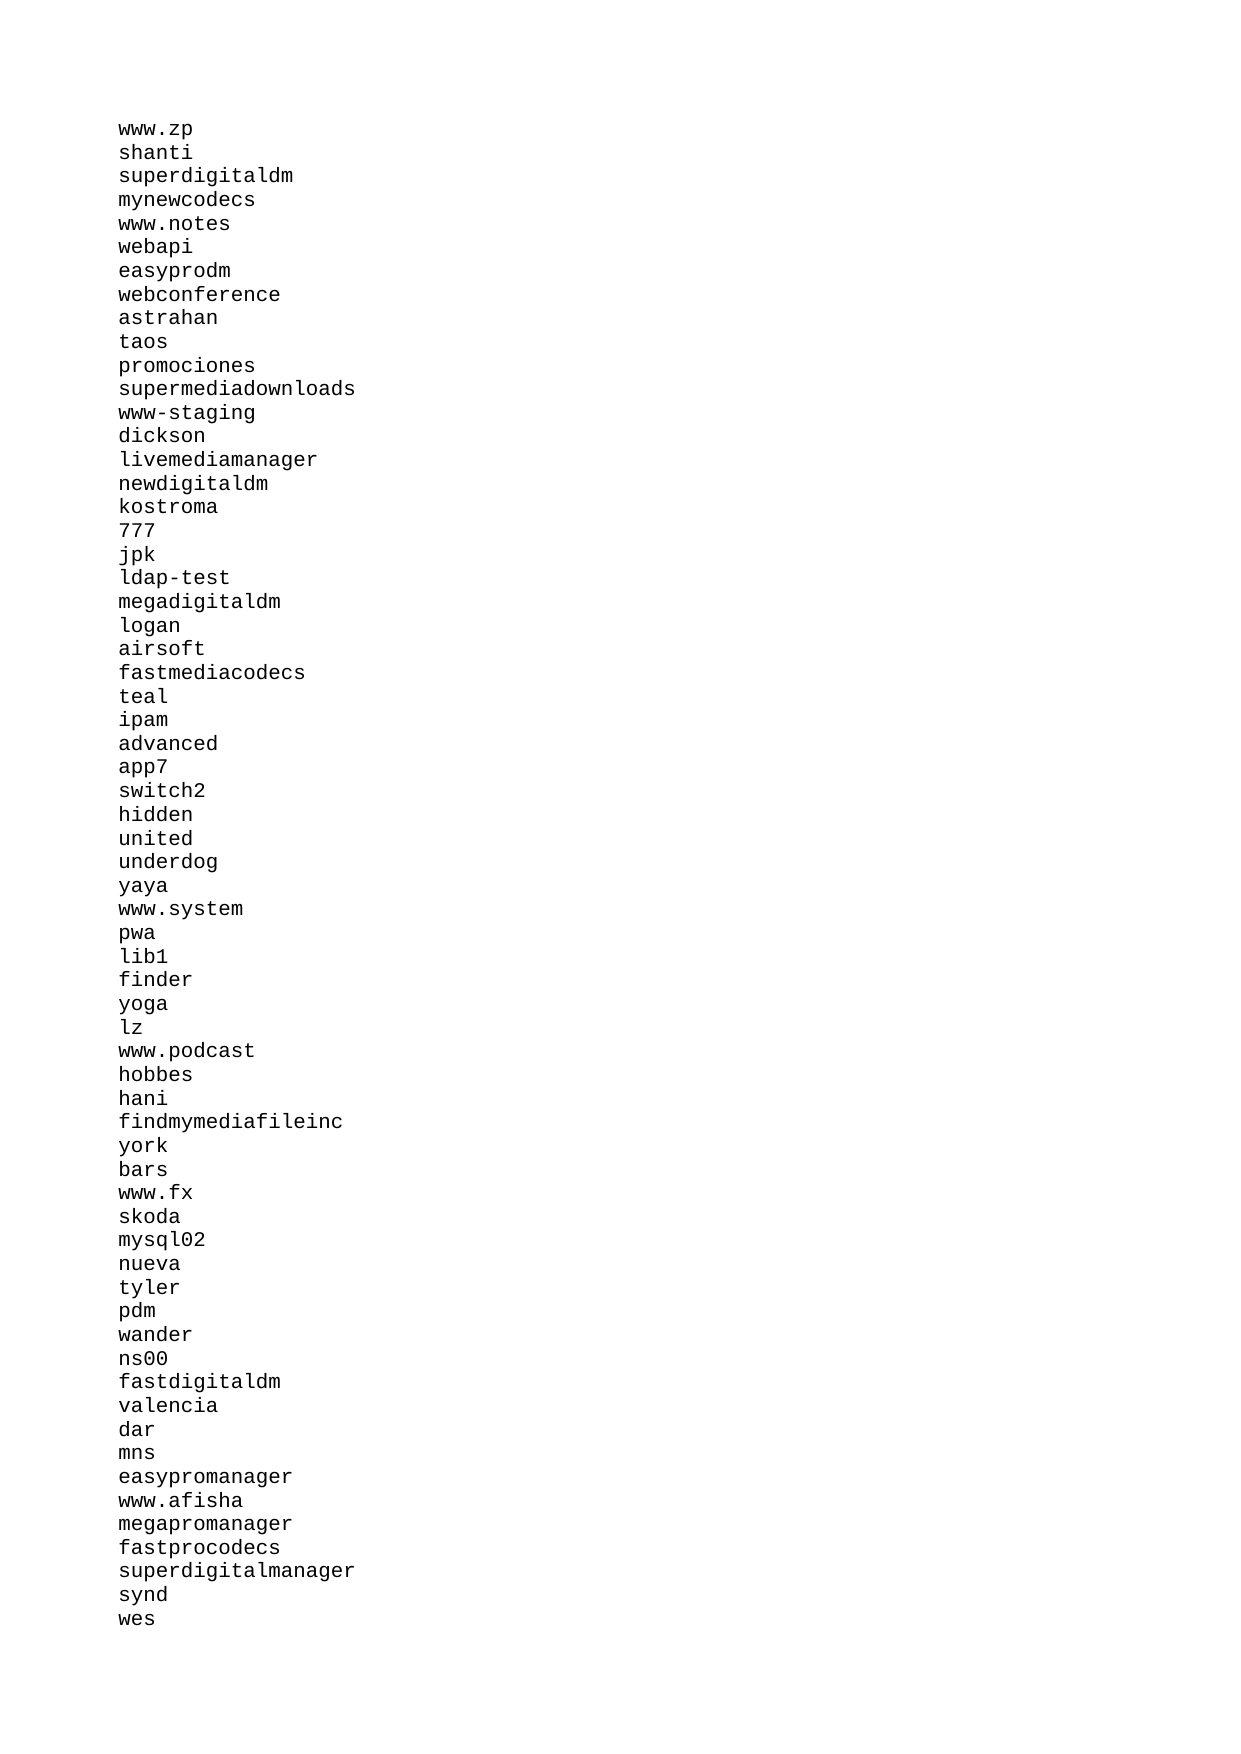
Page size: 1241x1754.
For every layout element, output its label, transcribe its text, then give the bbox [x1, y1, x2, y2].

text skoda [118, 1206, 1122, 1229]
text newdigitaldm [118, 473, 1122, 496]
text mynewcodecs [118, 189, 1122, 213]
text www.notes [118, 213, 1122, 236]
text york [118, 1135, 1122, 1158]
text wes [118, 1608, 1122, 1631]
text www.zp [118, 118, 1122, 142]
text taos [118, 331, 1122, 354]
text united [118, 827, 1122, 851]
text yoga [118, 993, 1122, 1017]
text 777 [118, 520, 1122, 544]
text app7 [118, 757, 1122, 780]
text supermediadownloads [118, 378, 1122, 402]
text pdm [118, 1300, 1122, 1324]
text switch2 [118, 780, 1122, 804]
text pwa [118, 922, 1122, 946]
text shanti [118, 142, 1122, 165]
text dar [118, 1419, 1122, 1442]
text mns [118, 1442, 1122, 1466]
text yaya [118, 875, 1122, 898]
text nueva [118, 1253, 1122, 1277]
text teal [118, 686, 1122, 709]
text fastmediacodecs [118, 662, 1122, 686]
text jpk [118, 544, 1122, 567]
text www.podcast [118, 1040, 1122, 1064]
text www.fx [118, 1182, 1122, 1206]
text kostroma [118, 496, 1122, 520]
text mysql02 [118, 1229, 1122, 1253]
text synd [118, 1584, 1122, 1608]
text promociones [118, 354, 1122, 378]
text lz [118, 1017, 1122, 1040]
text livemediamanager [118, 449, 1122, 473]
text megadigitaldm [118, 591, 1122, 615]
text hidden [118, 804, 1122, 827]
text easypromanager [118, 1466, 1122, 1489]
text superdigitalmanager [118, 1561, 1122, 1584]
text lib1 [118, 946, 1122, 969]
text bars [118, 1158, 1122, 1182]
text wander [118, 1324, 1122, 1348]
text finder [118, 969, 1122, 993]
text ldap-test [118, 567, 1122, 591]
text airsoft [118, 638, 1122, 662]
text valencia [118, 1395, 1122, 1419]
text www-staging [118, 402, 1122, 426]
text logan [118, 615, 1122, 638]
text superdigitaldm [118, 165, 1122, 189]
text www.system [118, 898, 1122, 922]
text advanced [118, 733, 1122, 757]
text webapi [118, 236, 1122, 260]
text ns00 [118, 1348, 1122, 1371]
text hobbes [118, 1064, 1122, 1088]
text www.afisha [118, 1489, 1122, 1513]
text fastprocodecs [118, 1537, 1122, 1561]
text hani [118, 1088, 1122, 1111]
text findmymediafileinc [118, 1111, 1122, 1135]
text easyprodm [118, 260, 1122, 284]
text tyler [118, 1277, 1122, 1300]
text fastdigitaldm [118, 1371, 1122, 1395]
text astrahan [118, 307, 1122, 331]
text megapromanager [118, 1513, 1122, 1537]
text webconference [118, 284, 1122, 307]
text ipam [118, 709, 1122, 733]
text dickson [118, 426, 1122, 449]
text underdog [118, 851, 1122, 875]
